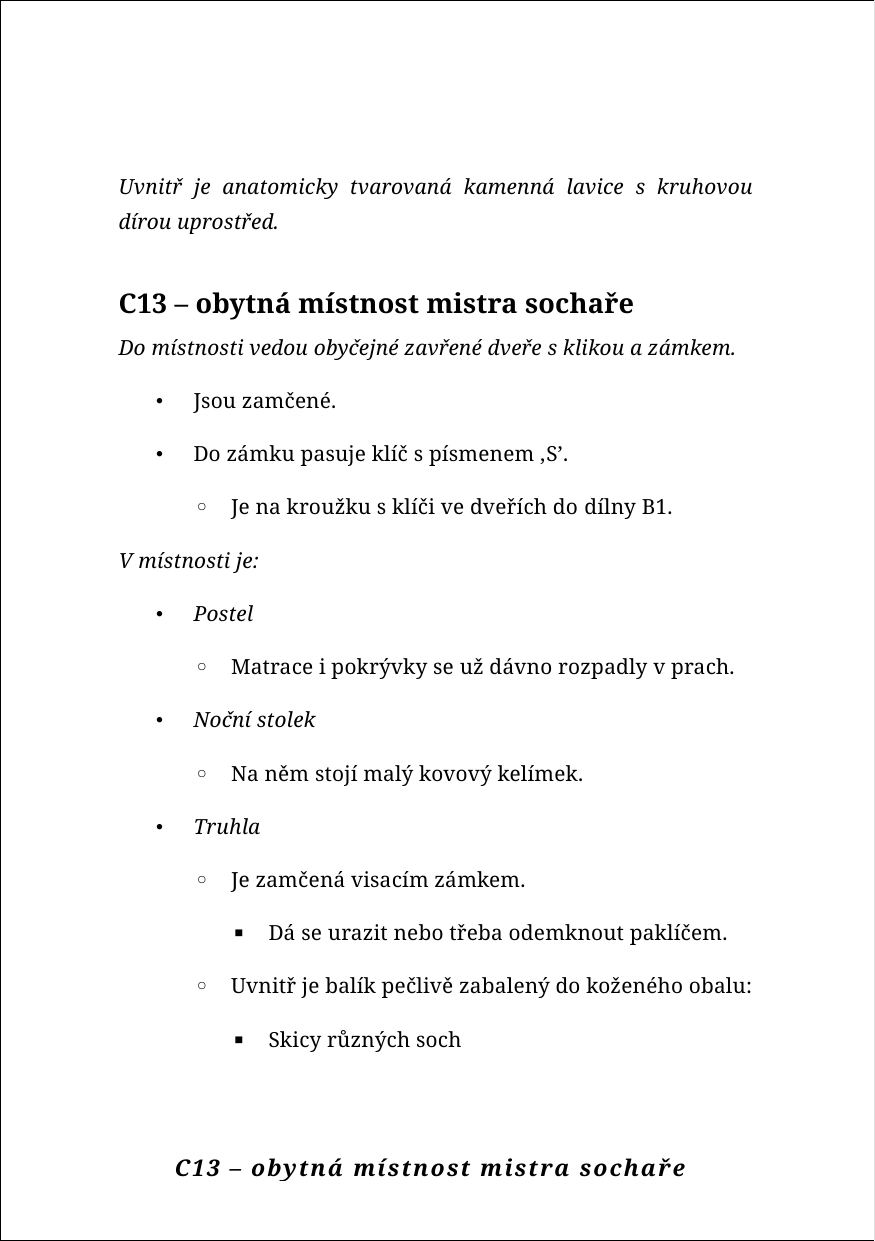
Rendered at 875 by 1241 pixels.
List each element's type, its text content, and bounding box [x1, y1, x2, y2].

list Truhla [156, 812, 756, 840]
list Do zámku pasuje klíč s písmenem ‚S’. [156, 439, 756, 468]
list Je zamčená visacím zámkem. [193, 865, 756, 893]
list Uvnitř je balík pečlivě zabalený do koženého obalu: [193, 972, 756, 1000]
list Jsou zamčené. [156, 386, 756, 414]
text V místnosti je: [118, 546, 756, 574]
list Dá se urazit nebo třeba odemknout paklíčem. [231, 918, 756, 947]
list Postel [156, 599, 756, 627]
list Je na kroužku s klíči ve dveřích do dílny B1. [193, 492, 756, 521]
list Noční stolek [156, 705, 756, 734]
list Skicy různých soch [231, 1025, 756, 1053]
text Uvnitř je anatomicky tvarovaná kamenná lavice s kruhovou dírou uprostřed. [118, 172, 756, 236]
subtitle C13 – obytná místnost mistra sochaře [118, 284, 756, 321]
list Matrace i pokrývky se už dávno rozpadly v prach. [193, 652, 756, 681]
text Do místnosti vedou obyčejné zavřené dveře s klikou a zámkem. [118, 333, 756, 361]
list Na něm stojí malý kovový kelímek. [193, 759, 756, 787]
